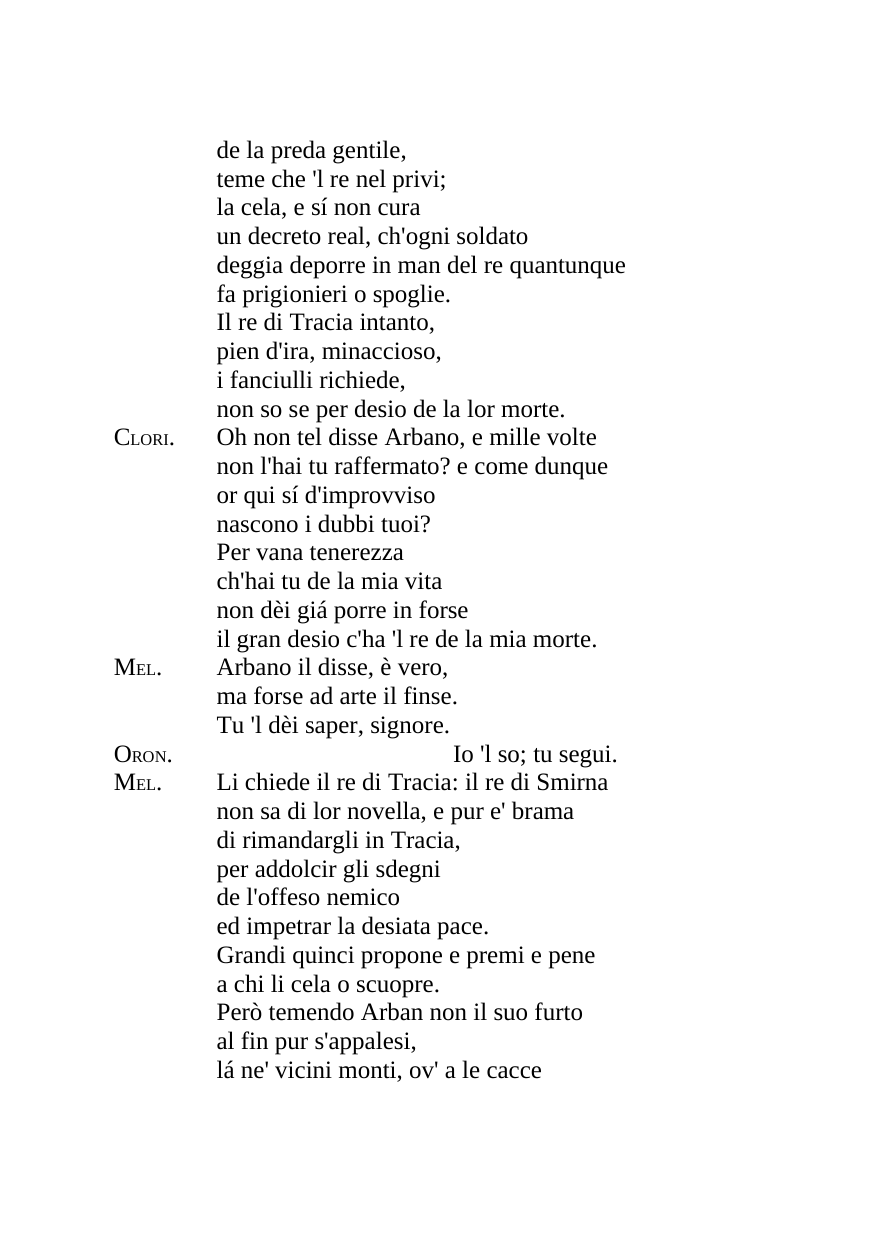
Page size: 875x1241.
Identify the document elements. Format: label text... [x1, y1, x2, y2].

table_cell Oron. [106, 739, 209, 767]
table_cell Li chiede il re di Tracia: il re di Smirna non sa di lor novella, e pur e' brama di rimandargli in Tracia, per addolcir gli sdegni de l'offeso nemico ed impetrar la desiata pace. Grandi quinci propone e premi e pene a chi li cela o scuopre. Però temendo Arban non il suo furto al fin pur s'appalesi, lá ne' vicini monti, ov' a le cacce [209, 768, 768, 1084]
table_cell Clori. [106, 423, 209, 652]
table_cell de la preda gentile, teme che 'l re nel privi; la cela, e sí non cura un decreto real, ch'ogni soldato deggia deporre in man del re quantunque fa prigionieri o spoglie. Il re di Tracia intanto, pien d'ira, minaccioso, i fanciulli richiede, non so se per desio de la lor morte. [209, 135, 768, 422]
table_cell Io 'l so; tu segui. [209, 739, 768, 767]
table_cell Mel. [106, 768, 209, 1084]
table_cell [106, 135, 209, 422]
table_cell Mel. [106, 653, 209, 739]
table_cell Oh non tel disse Arbano, e mille volte non l'hai tu raffermato? e come dunque or qui sí d'improvviso nascono i dubbi tuoi? Per vana tenerezza ch'hai tu de la mia vita non dèi giá porre in forse il gran desio c'ha 'l re de la mia morte. [209, 423, 768, 652]
table_cell Arbano il disse, è vero, ma forse ad arte il finse. Tu 'l dèi saper, signore. [209, 653, 768, 739]
